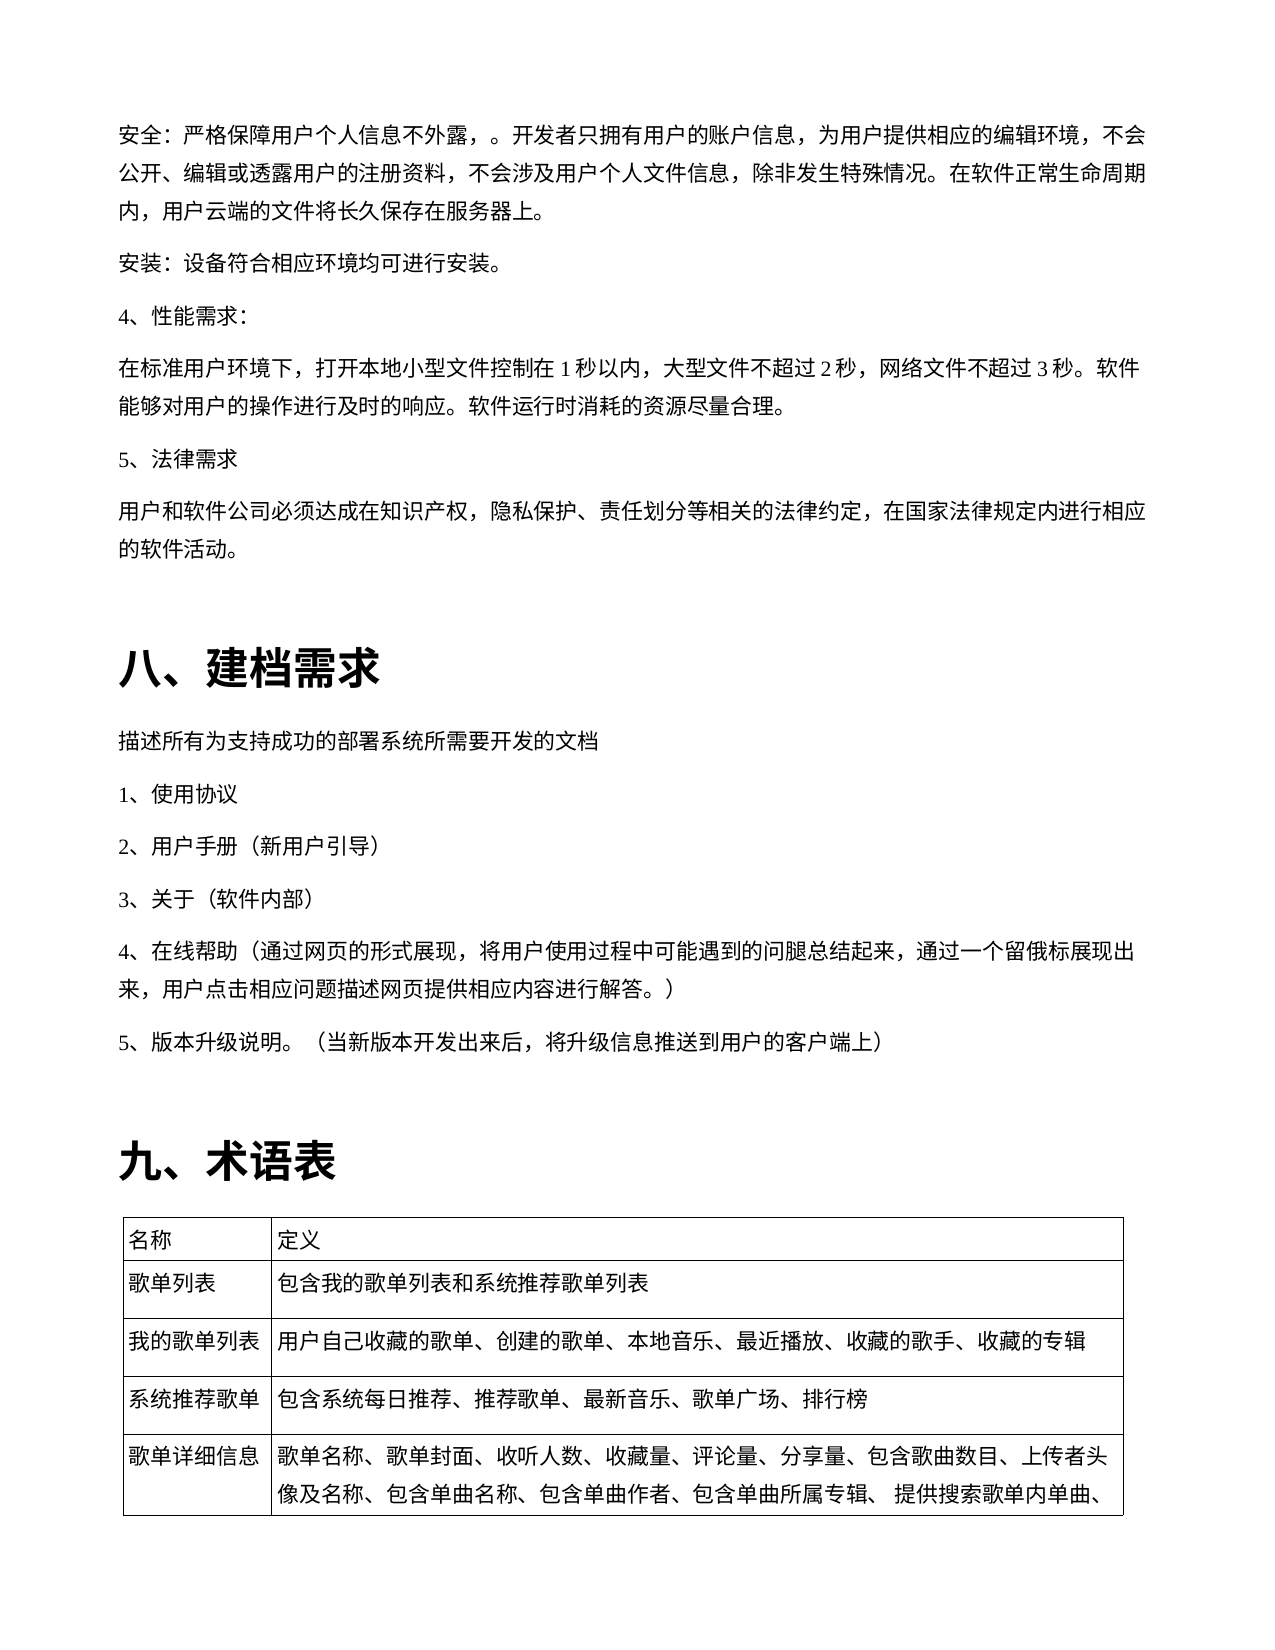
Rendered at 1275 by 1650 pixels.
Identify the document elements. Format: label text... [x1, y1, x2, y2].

table_header 名称 [124, 1218, 271, 1260]
table_cell 歌单详细信息 [124, 1435, 271, 1515]
text 九、术语表 [118, 1126, 1157, 1190]
table_cell 系统推荐歌单 [124, 1377, 271, 1433]
table_header 定义 [272, 1218, 1123, 1260]
text 4、性能需求： [118, 299, 1157, 331]
text 在标准用户环境下，打开本地小型文件控制在1秒以内，大型文件不超过2秒，网络文件不超过3秒。软件能够对用户的操作进行及时的响应。软件运行时消耗的资源尽量合理。 [118, 351, 1157, 421]
text 5、法律需求 [118, 442, 1157, 473]
text 用户和软件公司必须达成在知识产权，隐私保护、责任划分等相关的法律约定，在国家法律规定内进行相应的软件活动。 [118, 494, 1157, 564]
text 安全：严格保障用户个人信息不外露，。开发者只拥有用户的账户信息，为用户提供相应的编辑环境，不会公开、编辑或透露用户的注册资料，不会涉及用户个人文件信息，除非发生特殊情况。在软件正常生命周期内，用户云端的文件将长久保存在服务器上。 [118, 118, 1157, 226]
table_cell 我的歌单列表 [124, 1319, 271, 1376]
text 3、关于（软件内部） [118, 882, 1157, 913]
table_cell 用户自己收藏的歌单、创建的歌单、本地音乐、最近播放、收藏的歌手、收藏的专辑 [272, 1319, 1123, 1376]
text 5、版本升级说明。（当新版本开发出来后，将升级信息推送到用户的客户端上） [118, 1025, 1157, 1056]
text 描述所有为支持成功的部署系统所需要开发的文档 [118, 724, 1157, 756]
text 1、使用协议 [118, 777, 1157, 808]
table_cell 包含我的歌单列表和系统推荐歌单列表 [272, 1261, 1123, 1318]
table_cell 歌单列表 [124, 1261, 271, 1318]
table_cell 歌单名称、歌单封面、收听人数、收藏量、评论量、分享量、包含歌曲数目、上传者头像及名称、包含单曲名称、包含单曲作者、包含单曲所属专辑、 提供搜索歌单内单曲、 [272, 1435, 1123, 1515]
text 4、在线帮助（通过网页的形式展现，将用户使用过程中可能遇到的问腿总结起来，通过一个留俄标展现出来，用户点击相应问题描述网页提供相应内容进行解答。） [118, 934, 1157, 1004]
text 八、建档需求 [118, 634, 1157, 697]
text 2、用户手册（新用户引导） [118, 829, 1157, 861]
table_cell 包含系统每日推荐、推荐歌单、最新音乐、歌单广场、排行榜 [272, 1377, 1123, 1433]
text 安装：设备符合相应环境均可进行安装。 [118, 246, 1157, 278]
